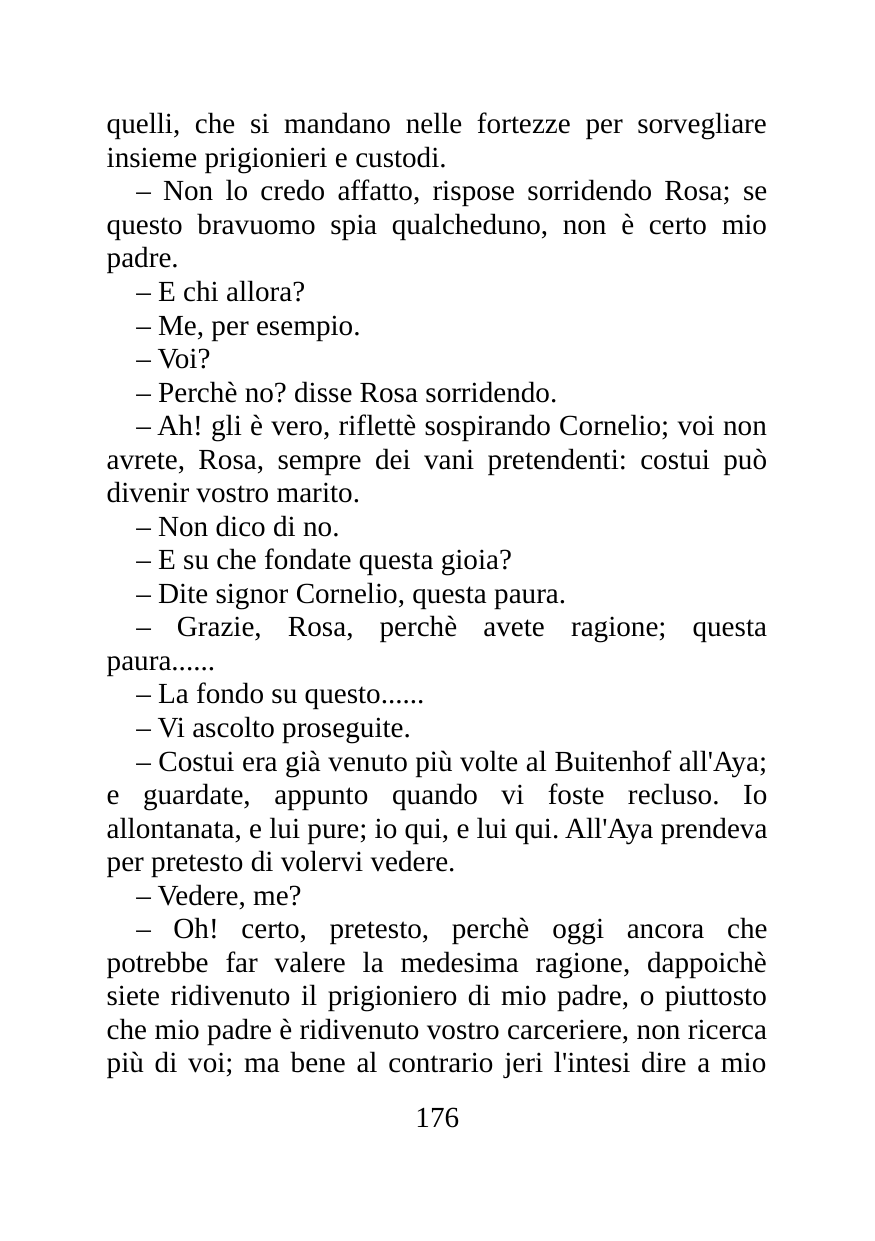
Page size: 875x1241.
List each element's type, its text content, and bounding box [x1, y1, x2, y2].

text ‒ La fondo su questo...... [106, 677, 768, 710]
text ‒ Non lo credo affatto, rispose sorridendo Rosa; se questo bravuomo spia qualcheduno, non è certo mio padre. [106, 173, 768, 274]
text ‒ Non dico di no. [106, 509, 768, 542]
text ‒ Vi ascolto proseguite. [106, 710, 768, 744]
text ‒ Vedere, me? [106, 878, 768, 911]
text ‒ Ah! gli è vero, riflettè sospirando Cornelio; voi non avrete, Rosa, sempre dei vani pretendenti: costui può divenir vostro marito. [106, 408, 768, 509]
text ‒ Oh! certo, pretesto, perchè oggi ancora che potrebbe far valere la medesima ragione, dappoichè siete ridivenuto il prigioniero di mio padre, o piuttosto che mio padre è ridivenuto vostro carceriere, non ricerca più di voi; ma bene al contrario jeri l'intesi dire a mio [106, 911, 768, 1079]
text ‒ Voi? [106, 341, 768, 375]
text ‒ Costui era già venuto più volte al Buitenhof all'Aya; e guardate, appunto quando vi foste recluso. Io allontanata, e lui pure; io qui, e lui qui. All'Aya prendeva per pretesto di volervi vedere. [106, 744, 768, 878]
text ‒ Me, per esempio. [106, 308, 768, 341]
text ‒ Dite signor Cornelio, questa paura. [106, 576, 768, 609]
text ‒ E su che fondate questa gioia? [106, 542, 768, 576]
text ‒ E chi allora? [106, 274, 768, 308]
text ‒ Perchè no? disse Rosa sorridendo. [106, 375, 768, 408]
text ‒ Grazie, Rosa, perchè avete ragione; questa paura...... [106, 609, 768, 677]
text quelli, che si mandano nelle fortezze per sorvegliare insieme prigionieri e custodi. [106, 106, 768, 173]
